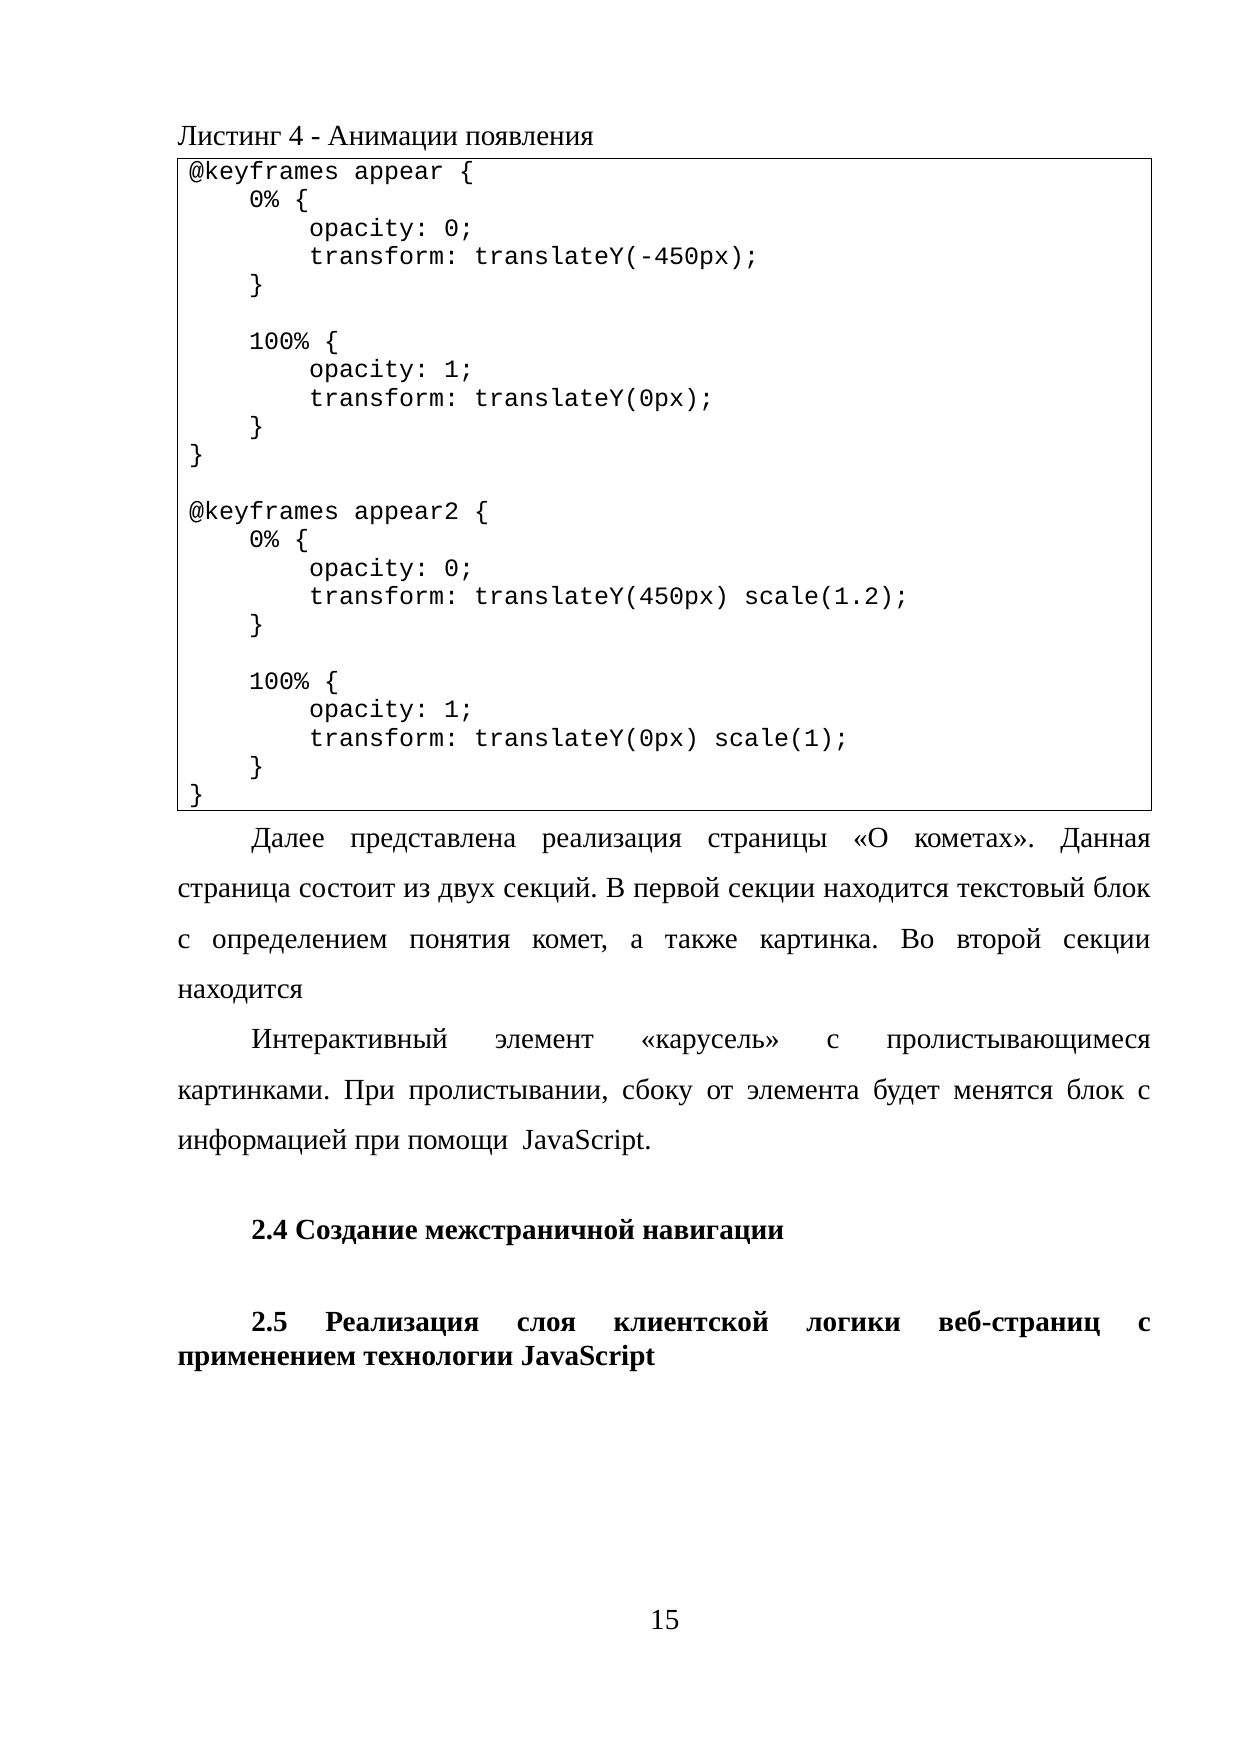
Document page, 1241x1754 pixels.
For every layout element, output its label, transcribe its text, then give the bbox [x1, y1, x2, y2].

subtitle 2.4 Создание межстраничной навигации [177, 1212, 1152, 1245]
text Интерактивный элемент «карусель» с пролистывающимеся картинками. При пролистывании, сбоку от элемента будет менятся блок с информацией при помощи JavaScript. [177, 1021, 1152, 1156]
subtitle 2.5 Реализация слоя клиентской логики веб-страниц с применением технологии JavaScript [177, 1304, 1152, 1372]
table_header @keyframes appear { 0% { opacity: 0; transform: translateY(-450px); } 100% { opacity: 1; transform: translateY(0px); } } @keyframes appear2 { 0% { opacity: 0; transform: translateY(450px) scale(1.2); } 100% { opacity: 1; transform: translateY(0px) scale(1); } } [178, 159, 1151, 810]
text Далее представлена реализация страницы «О кометах». Данная страница состоит из двух секций. В первой секции находится текстовый блок с определением понятия комет, а также картинка. Во второй секции находится [177, 820, 1152, 1005]
text Листинг 4 - Анимации появления [177, 118, 1152, 152]
